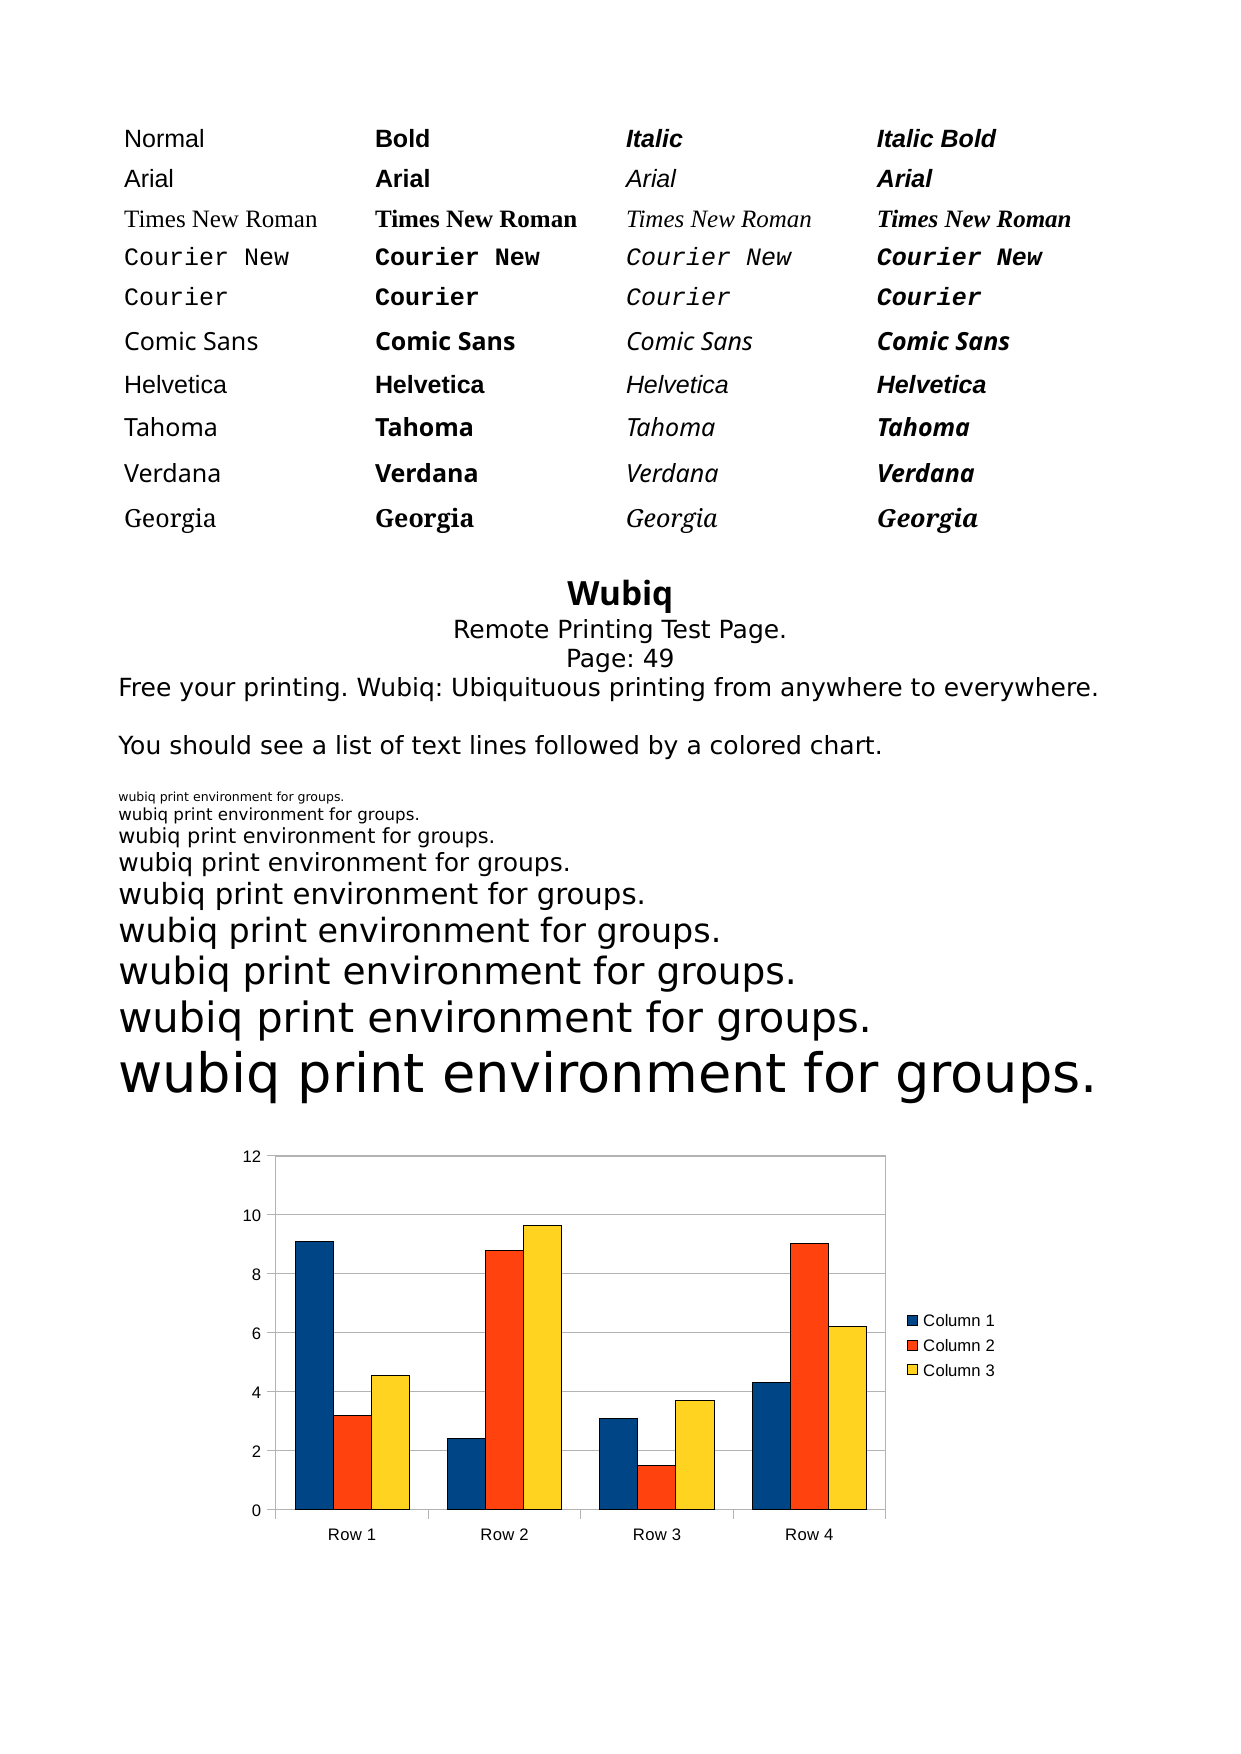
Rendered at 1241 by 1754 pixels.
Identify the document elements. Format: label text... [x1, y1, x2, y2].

table_cell Helvetica [118, 364, 369, 404]
table_cell Tahoma [620, 404, 871, 449]
text wubiq print environment for groups. [118, 950, 1122, 994]
table_cell Courier New [369, 239, 620, 278]
table_cell Verdana [620, 450, 871, 495]
table_cell Times New Roman [118, 199, 369, 239]
table_cell Arial [871, 158, 1122, 198]
table_cell Times New Roman [369, 199, 620, 239]
text wubiq print environment for groups. [118, 804, 1122, 824]
table_cell Courier New [118, 239, 369, 278]
table_header Italic Bold [871, 118, 1122, 158]
table_cell Comic Sans [118, 318, 369, 364]
table_cell Times New Roman [620, 199, 871, 239]
table_cell Courier New [620, 239, 871, 278]
text Free your printing. Wubiq: Ubiquituous printing from anywhere to everywhere. [118, 673, 1122, 702]
table_cell Tahoma [871, 404, 1122, 449]
table_cell Helvetica [369, 364, 620, 404]
text Remote Printing Test Page. [118, 615, 1122, 644]
subtitle Wubiq [118, 569, 1122, 615]
text wubiq print environment for groups. [118, 877, 1122, 911]
table_cell Arial [118, 158, 369, 198]
text wubiq print environment for groups. [118, 1042, 1122, 1105]
table_cell Courier [369, 279, 620, 318]
table_cell Courier [871, 279, 1122, 318]
table_cell Verdana [118, 450, 369, 495]
table_cell Comic Sans [369, 318, 620, 364]
table_cell Arial [620, 158, 871, 198]
text wubiq print environment for groups. [118, 911, 1122, 950]
text wubiq print environment for groups. [118, 824, 1122, 848]
table_cell Arial [369, 158, 620, 198]
table_cell Comic Sans [620, 318, 871, 364]
text wubiq print environment for groups. [118, 848, 1122, 877]
table_cell Courier [118, 279, 369, 318]
text Page: 35 [118, 644, 1122, 673]
table_header Bold [369, 118, 620, 158]
table_cell Georgia [369, 495, 620, 541]
table_cell Georgia [871, 495, 1122, 541]
table_header Italic [620, 118, 871, 158]
table_cell Verdana [369, 450, 620, 495]
table_cell Courier New [871, 239, 1122, 278]
table_cell Courier [620, 279, 871, 318]
table_cell Tahoma [369, 404, 620, 449]
text wubiq print environment for groups. [118, 994, 1122, 1042]
table_header Normal [118, 118, 369, 158]
table_cell Verdana [871, 450, 1122, 495]
table_cell Helvetica [620, 364, 871, 404]
text You should see a list of text lines followed by a colored chart. [118, 731, 1122, 761]
table_cell Georgia [118, 495, 369, 541]
text wubiq print environment for groups. [118, 790, 1122, 804]
table_cell Times New Roman [871, 199, 1122, 239]
table_cell Georgia [620, 495, 871, 541]
table_cell Comic Sans [871, 318, 1122, 364]
table_cell Tahoma [118, 404, 369, 449]
table_cell Helvetica [871, 364, 1122, 404]
